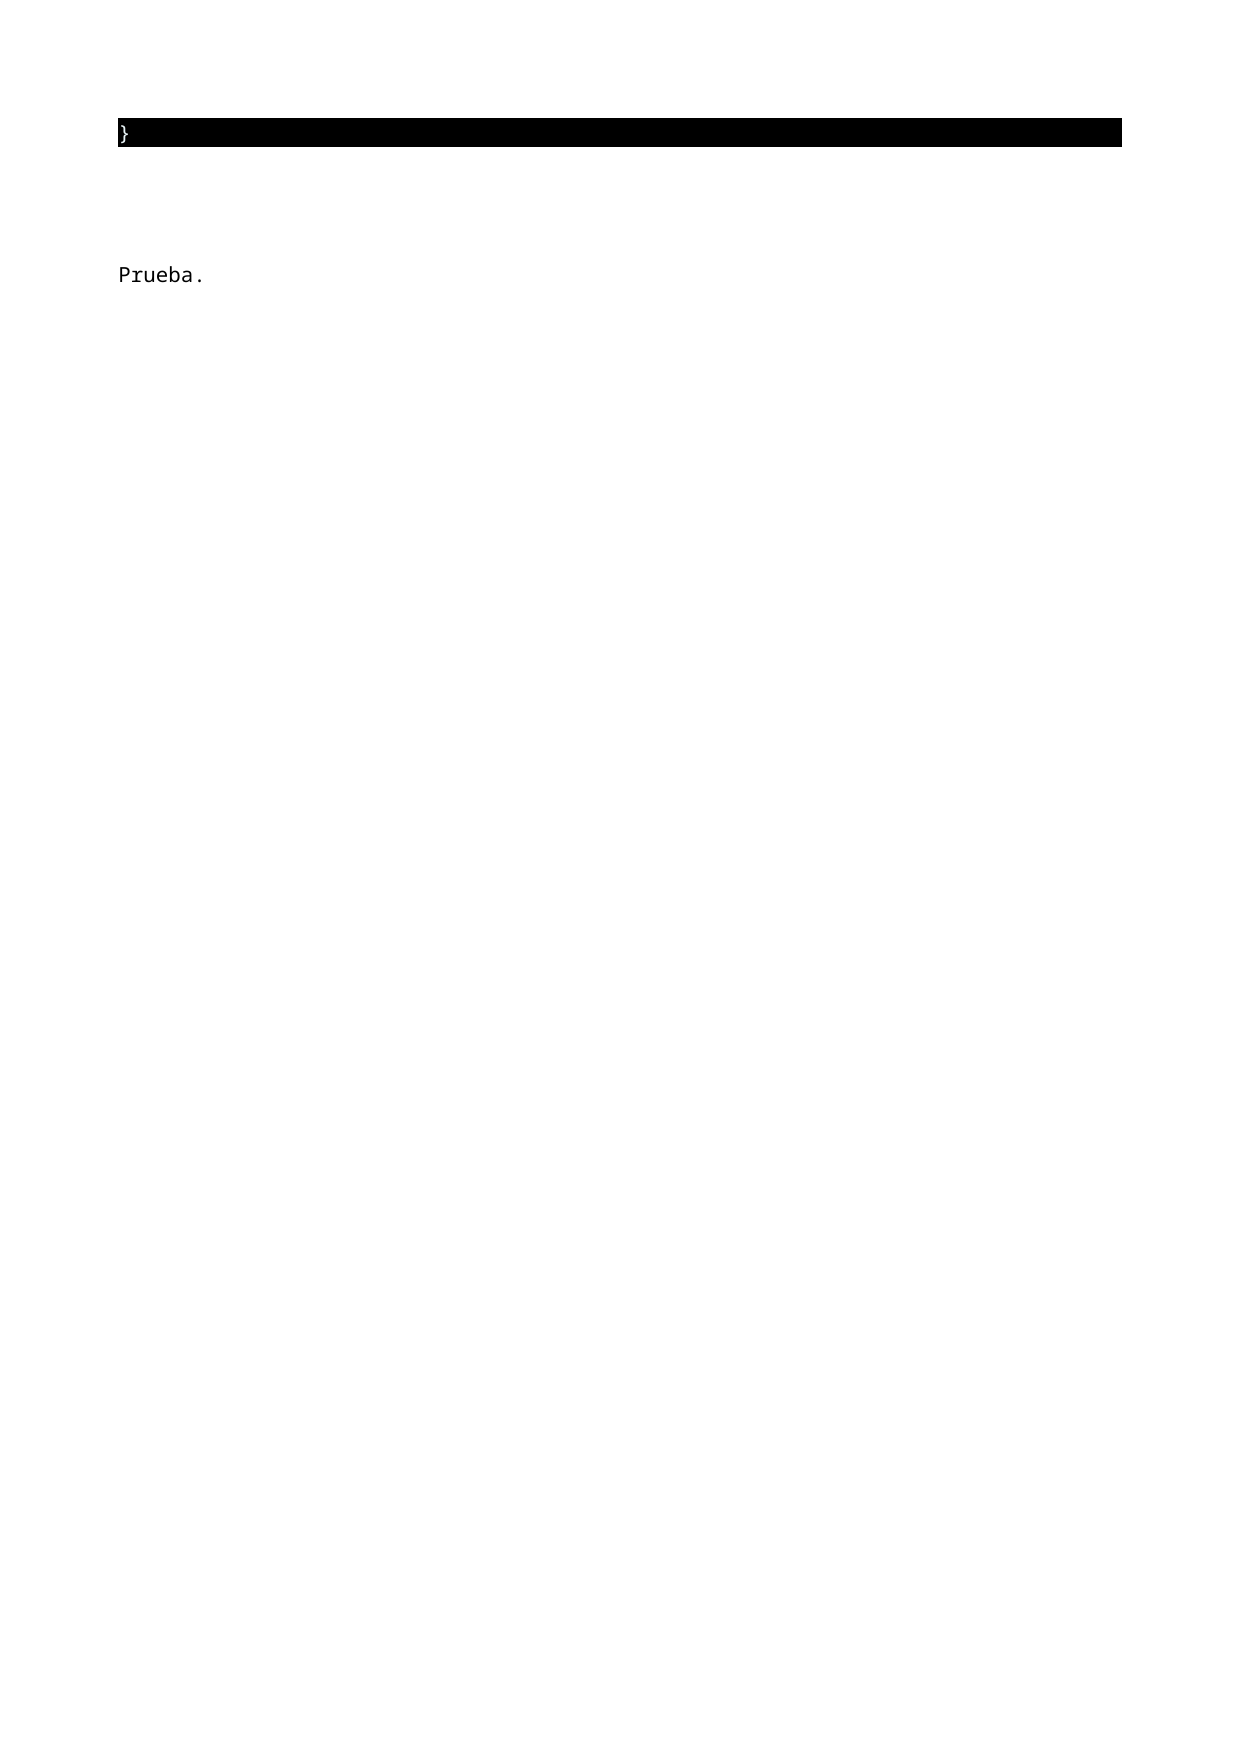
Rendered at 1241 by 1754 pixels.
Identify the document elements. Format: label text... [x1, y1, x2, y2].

text } [118, 118, 1122, 147]
text Prueba. [118, 260, 1122, 289]
